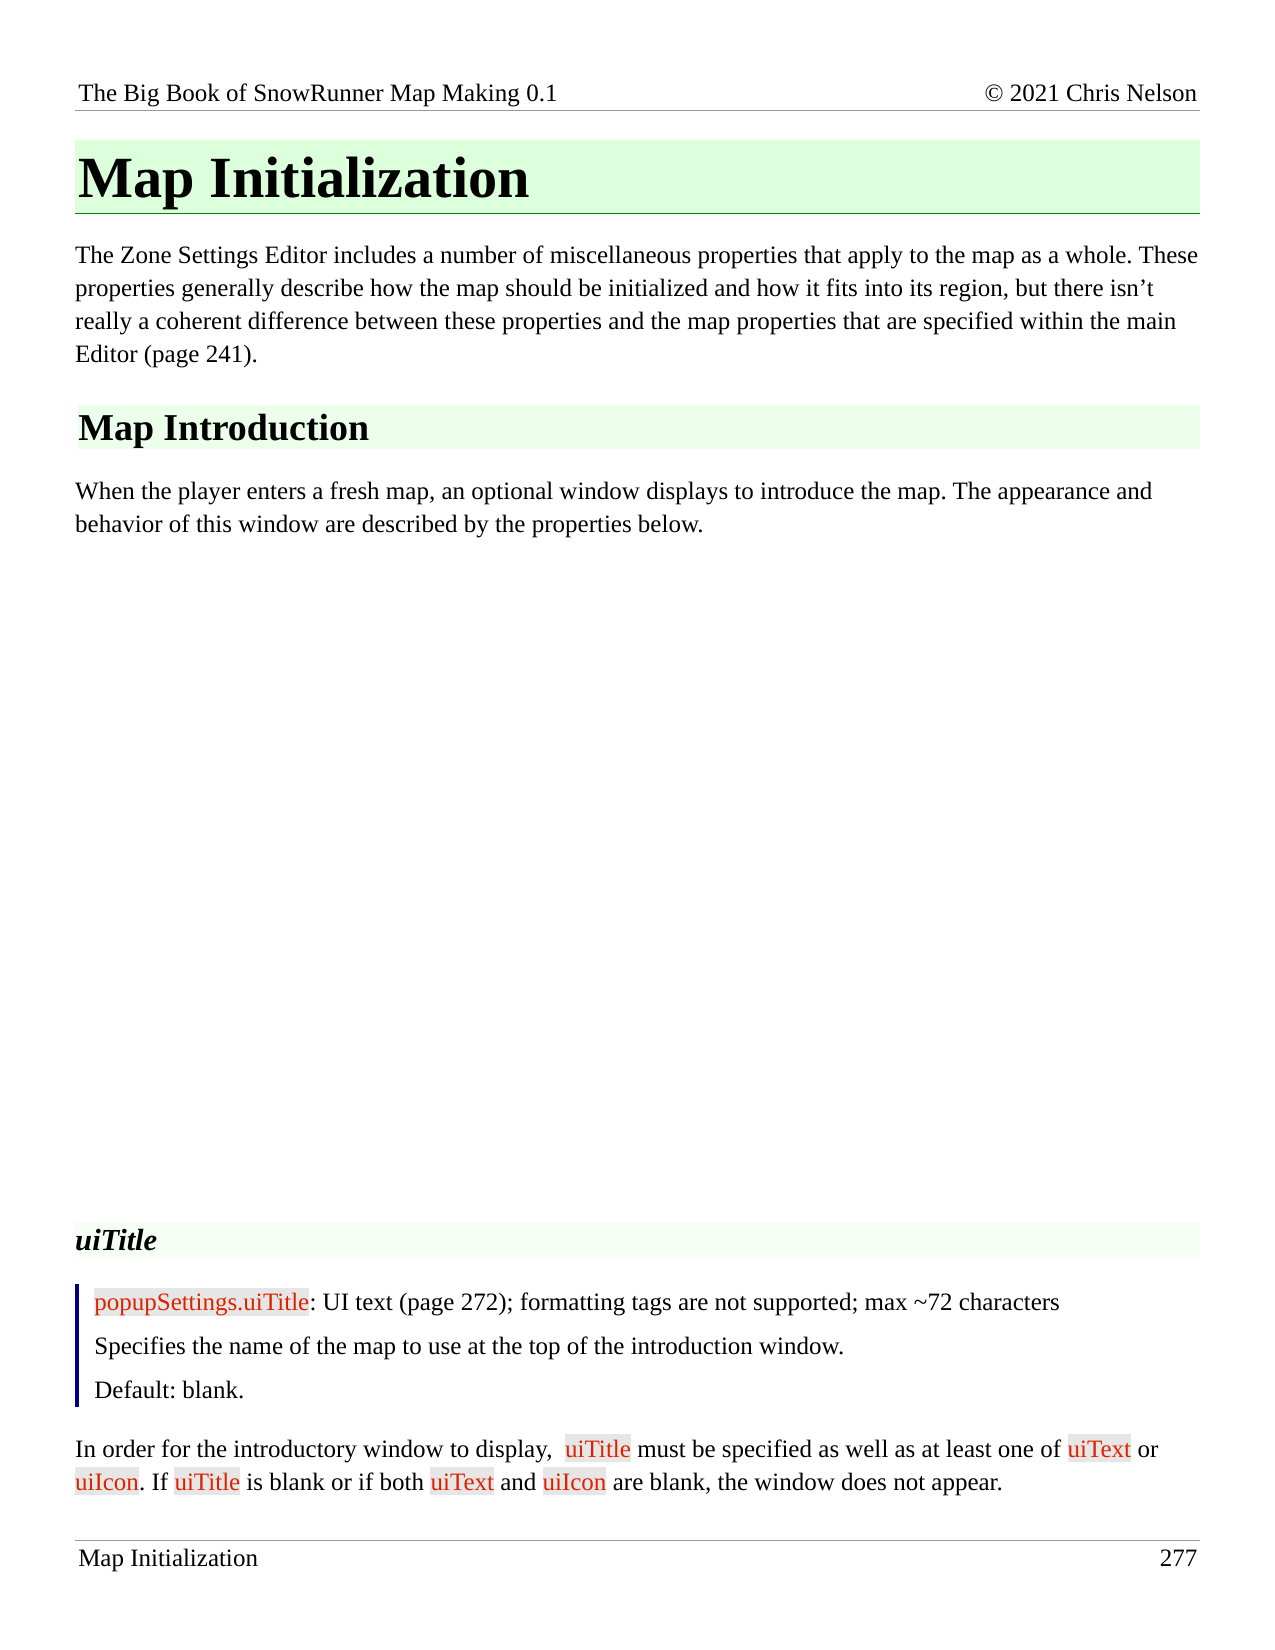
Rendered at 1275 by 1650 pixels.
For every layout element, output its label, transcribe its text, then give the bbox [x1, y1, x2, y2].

text popupSettings.uiTitle: UI text (page 272); formatting tags are not supported; max ~72 characters [79, 1284, 1200, 1316]
text Specifies the name of the map to use at the top of the introduction window. [79, 1328, 1200, 1360]
text In order for the introductory window to display, uiTitle must be specified as well as at least one of uiText or uiIcon. If uiTitle is blank or if both uiText and uiIcon are blank, the window does not appear. [75, 1434, 1200, 1495]
text The Zone Settings Editor includes a number of miscellaneous properties that apply to the map as a whole. These properties generally describe how the map should be initialized and how it fits into its region, but there isn’t really a coherent difference between these properties and the map properties that are specified within the main Editor (page 241). [75, 240, 1200, 368]
text When the player enters a fresh map, an optional window displays to introduce the map. The appearance and behavior of this window are described by the properties below. [75, 476, 1200, 538]
subtitle Map Introduction [78, 405, 1200, 449]
subtitle uiTitle [75, 1222, 1200, 1257]
text Default: blank. [79, 1372, 1200, 1407]
subtitle Map Initialization [75, 140, 1200, 213]
